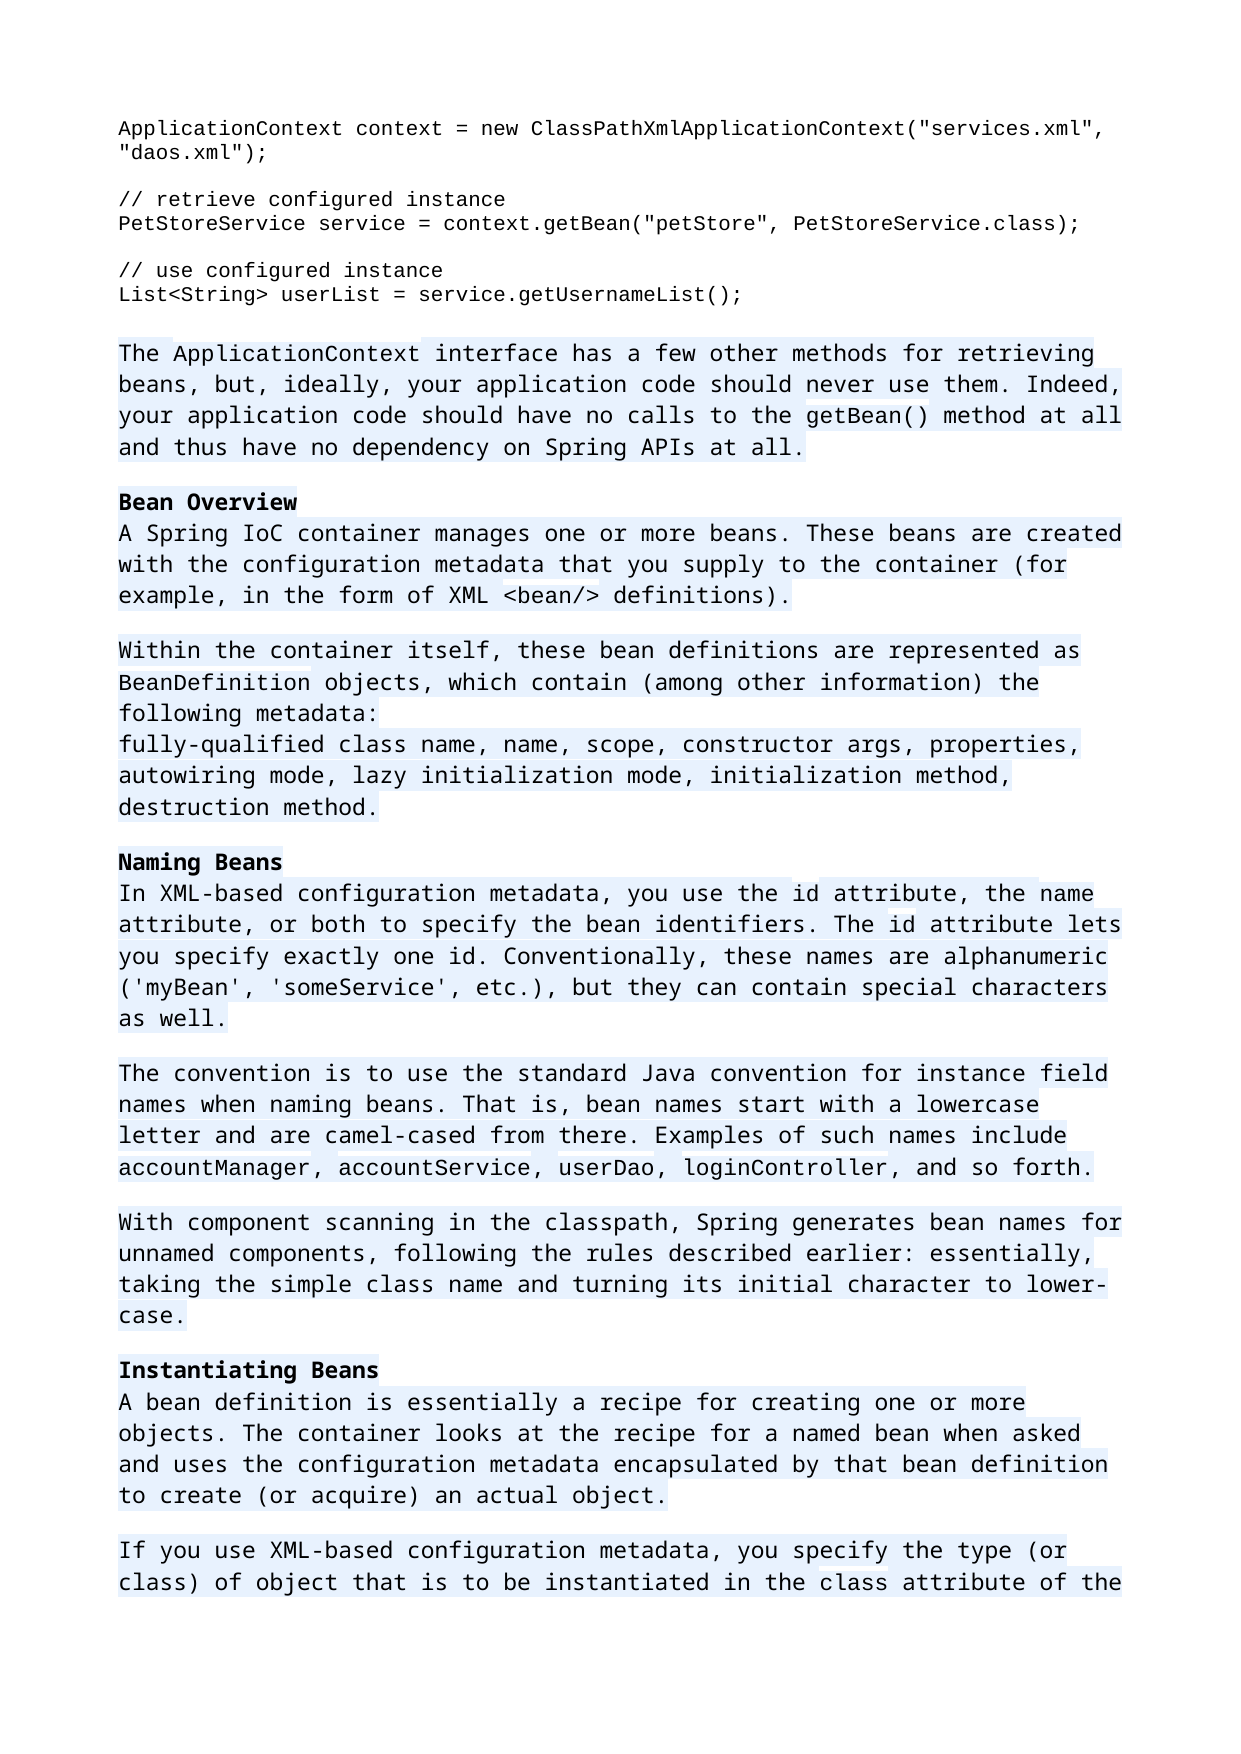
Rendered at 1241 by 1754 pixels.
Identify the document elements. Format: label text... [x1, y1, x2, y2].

text The convention is to use the standard Java convention for instance field names when naming beans. That is, bean names start with a lowercase letter and are camel-cased from there. Examples of such names include accountManager, accountService, userDao, loginController, and so forth. [118, 1057, 1122, 1182]
text A Spring IoC container manages one or more beans. These beans are created with the configuration metadata that you supply to the container (for example, in the form of XML <bean/> definitions). [118, 517, 1122, 611]
text A bean definition is essentially a recipe for creating one or more objects. The container looks at the recipe for a named bean when asked and uses the configuration metadata encapsulated by that bean definition to create (or acquire) an actual object. [118, 1386, 1122, 1511]
text In XML-based configuration metadata, you use the id attribute, the name attribute, or both to specify the bean identifiers. The id attribute lets you specify exactly one id. Conventionally, these names are alphanumeric ('myBean', 'someService', etc.), but they can contain special characters as well. [118, 877, 1122, 1033]
text If you use XML-based configuration metadata, you specify the type (or class) of object that is to be instantiated in the class attribute of the [118, 1534, 1122, 1597]
text fully-qualified class name, name, scope, constructor args, properties, autowiring mode, lazy initialization mode, initialization method, destruction method. [118, 728, 1122, 822]
text Within the container itself, these bean definitions are represented as BeanDefinition objects, which contain (among other information) the following metadata: [118, 634, 1122, 728]
text ApplicationContext context = new ClassPathXmlApplicationContext("services.xml", "daos.xml"); [118, 118, 1122, 165]
text Naming Beans [118, 846, 1122, 877]
text Bean Overview [118, 486, 1122, 517]
text PetStoreService service = context.getBean("petStore", PetStoreService.class); [118, 213, 1122, 236]
text // use configured instance [118, 260, 1122, 284]
text List<String> userList = service.getUsernameList(); [118, 284, 1122, 307]
text The ApplicationContext interface has a few other methods for retrieving beans, but, ideally, your application code should never use them. Indeed, your application code should have no calls to the getBean() method at all and thus have no dependency on Spring APIs at all. [118, 337, 1122, 462]
text Instantiating Beans [118, 1354, 1122, 1386]
text With component scanning in the classpath, Spring generates bean names for unnamed components, following the rules described earlier: essentially, taking the simple class name and turning its initial character to lower-case. [118, 1206, 1122, 1331]
text // retrieve configured instance [118, 189, 1122, 213]
